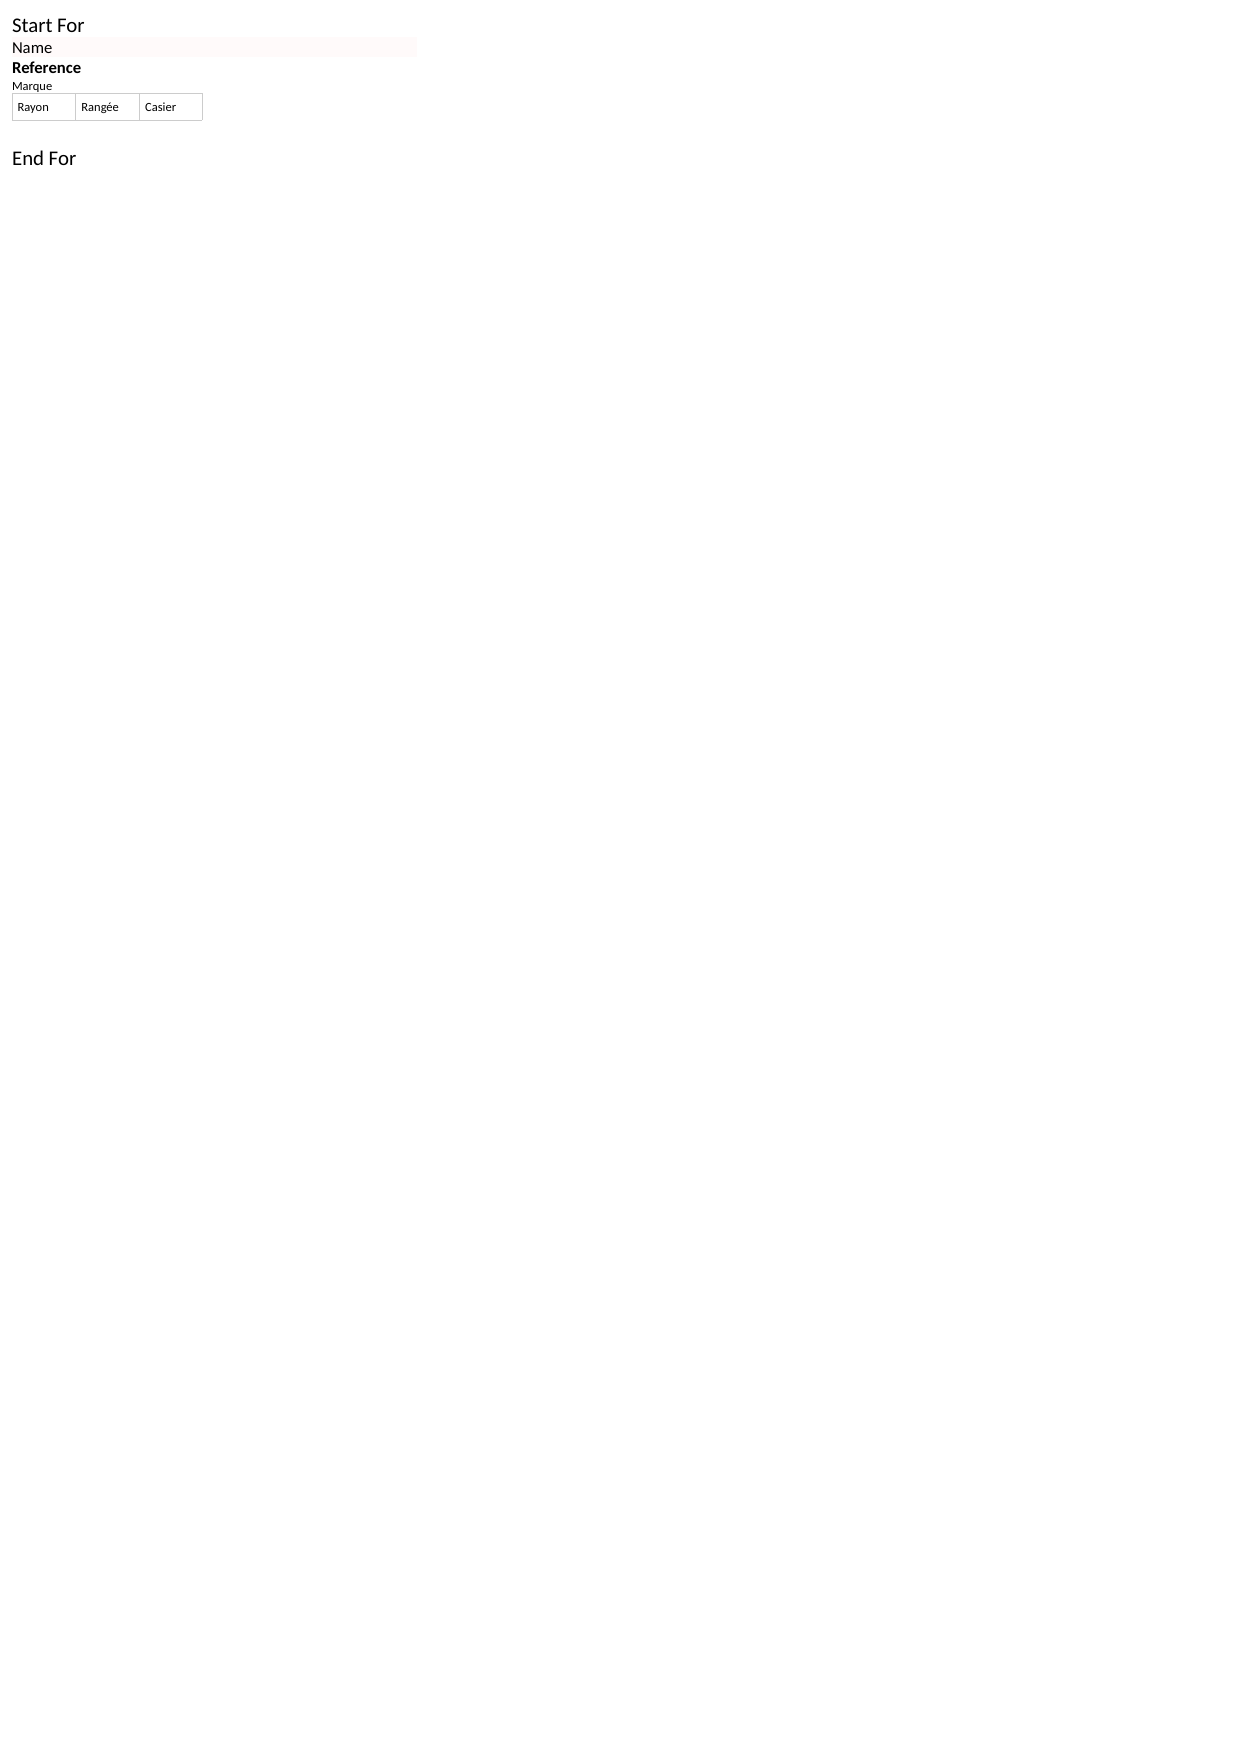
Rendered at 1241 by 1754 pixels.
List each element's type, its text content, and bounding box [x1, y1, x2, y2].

table_cell [12, 120, 223, 146]
table_cell [203, 93, 223, 120]
table_header Name [12, 37, 417, 57]
table_header Rangée [76, 94, 139, 120]
table_header Casier [140, 94, 202, 120]
table_header Rayon [13, 94, 75, 120]
table_cell [224, 120, 417, 146]
table_cell [224, 58, 417, 120]
text End For [12, 146, 417, 171]
table_cell Reference Marque [12, 58, 223, 93]
text Start For [12, 12, 417, 37]
